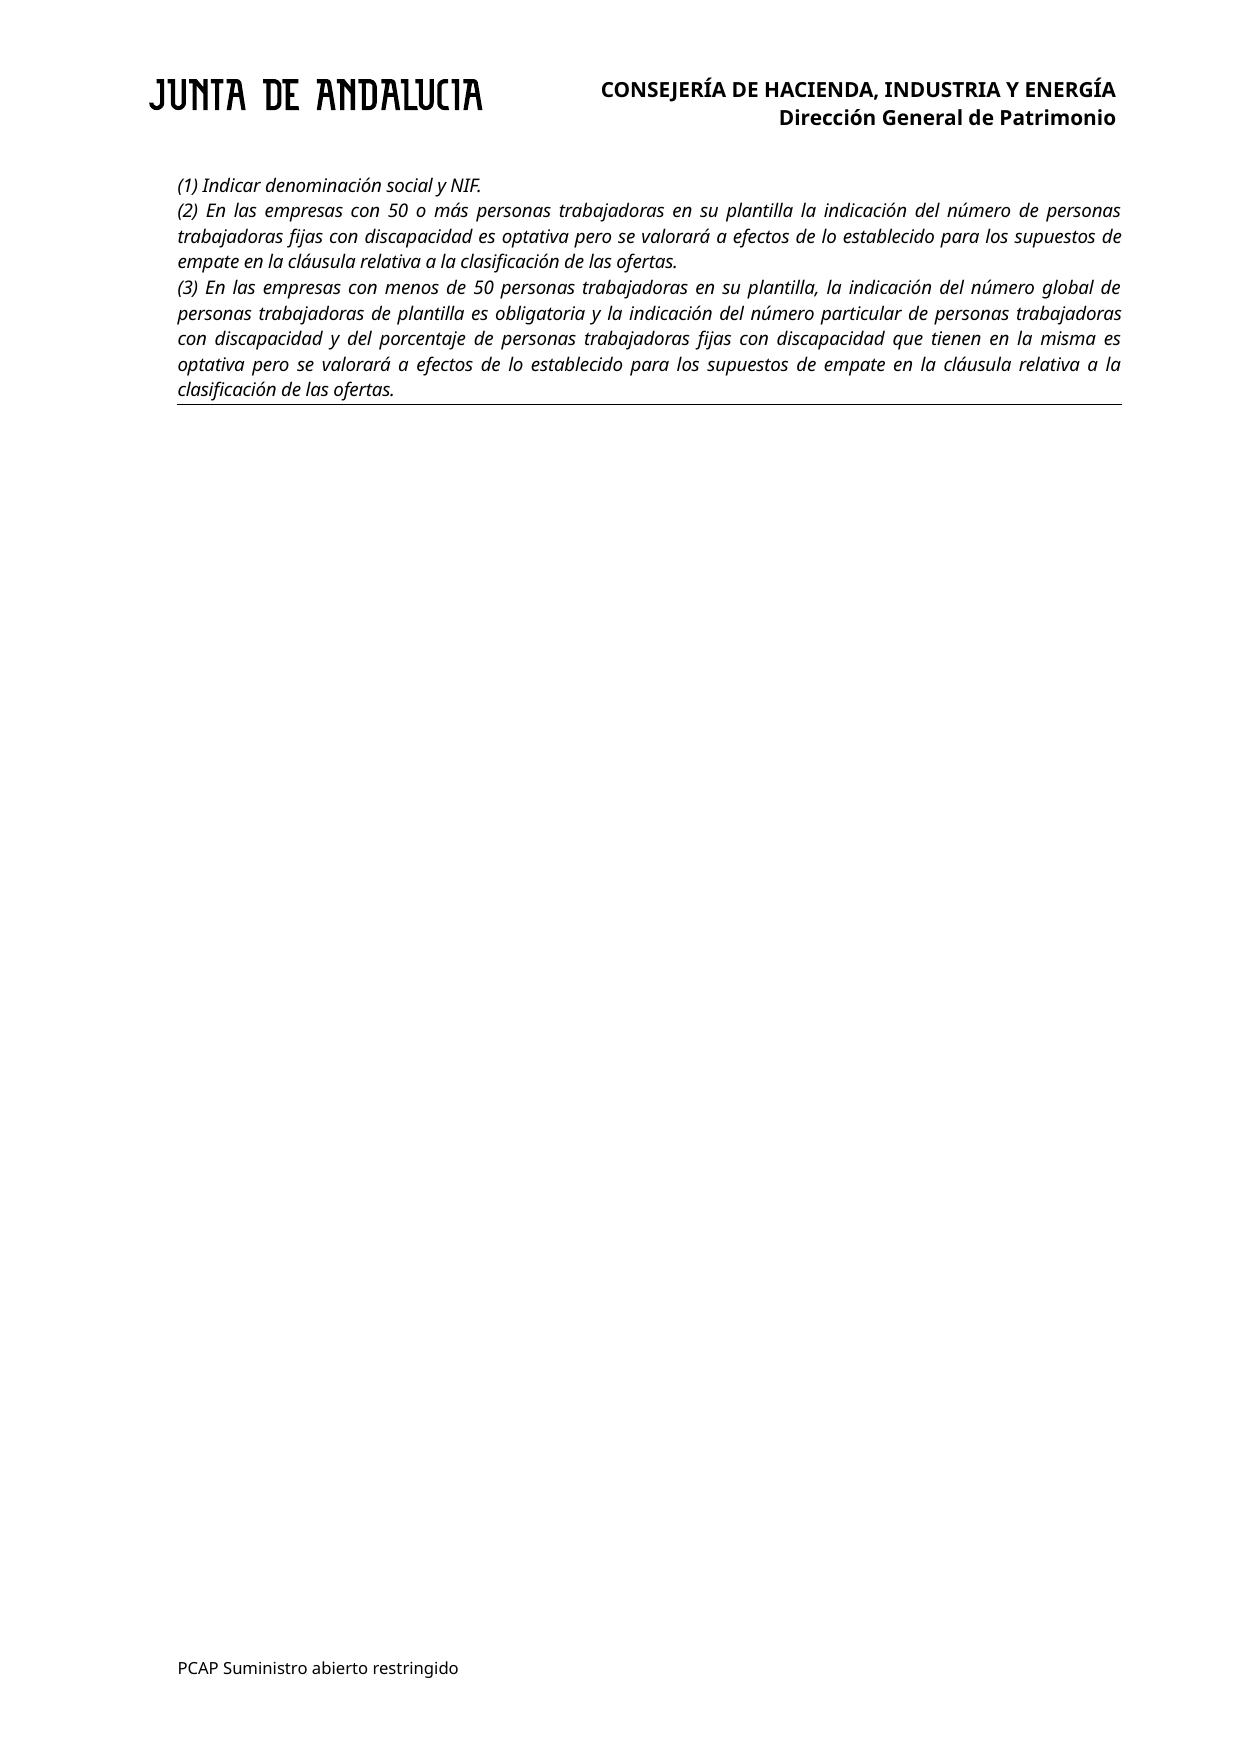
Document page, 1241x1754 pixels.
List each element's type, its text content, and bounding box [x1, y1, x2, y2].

list (2) En las empresas con 50 o más personas trabajadoras en su plantilla la indicación del número de personas trabajadoras fijas con discapacidad es optativa pero se valorará a efectos de lo establecido para los supuestos de empate en la cláusula relativa a la clasificación de las ofertas. [177, 198, 1122, 274]
text (3) En las empresas con menos de 50 personas trabajadoras en su plantilla, la indicación del número global de personas trabajadoras de plantilla es obligatoria y la indicación del número particular de personas trabajadoras con discapacidad y del porcentaje de personas trabajadoras fijas con discapacidad que tienen en la misma es optativa pero se valorará a efectos de lo establecido para los supuestos de empate en la cláusula relativa a la clasificación de las ofertas. [177, 274, 1122, 404]
list (1) Indicar denominación social y NIF. [177, 172, 1122, 198]
